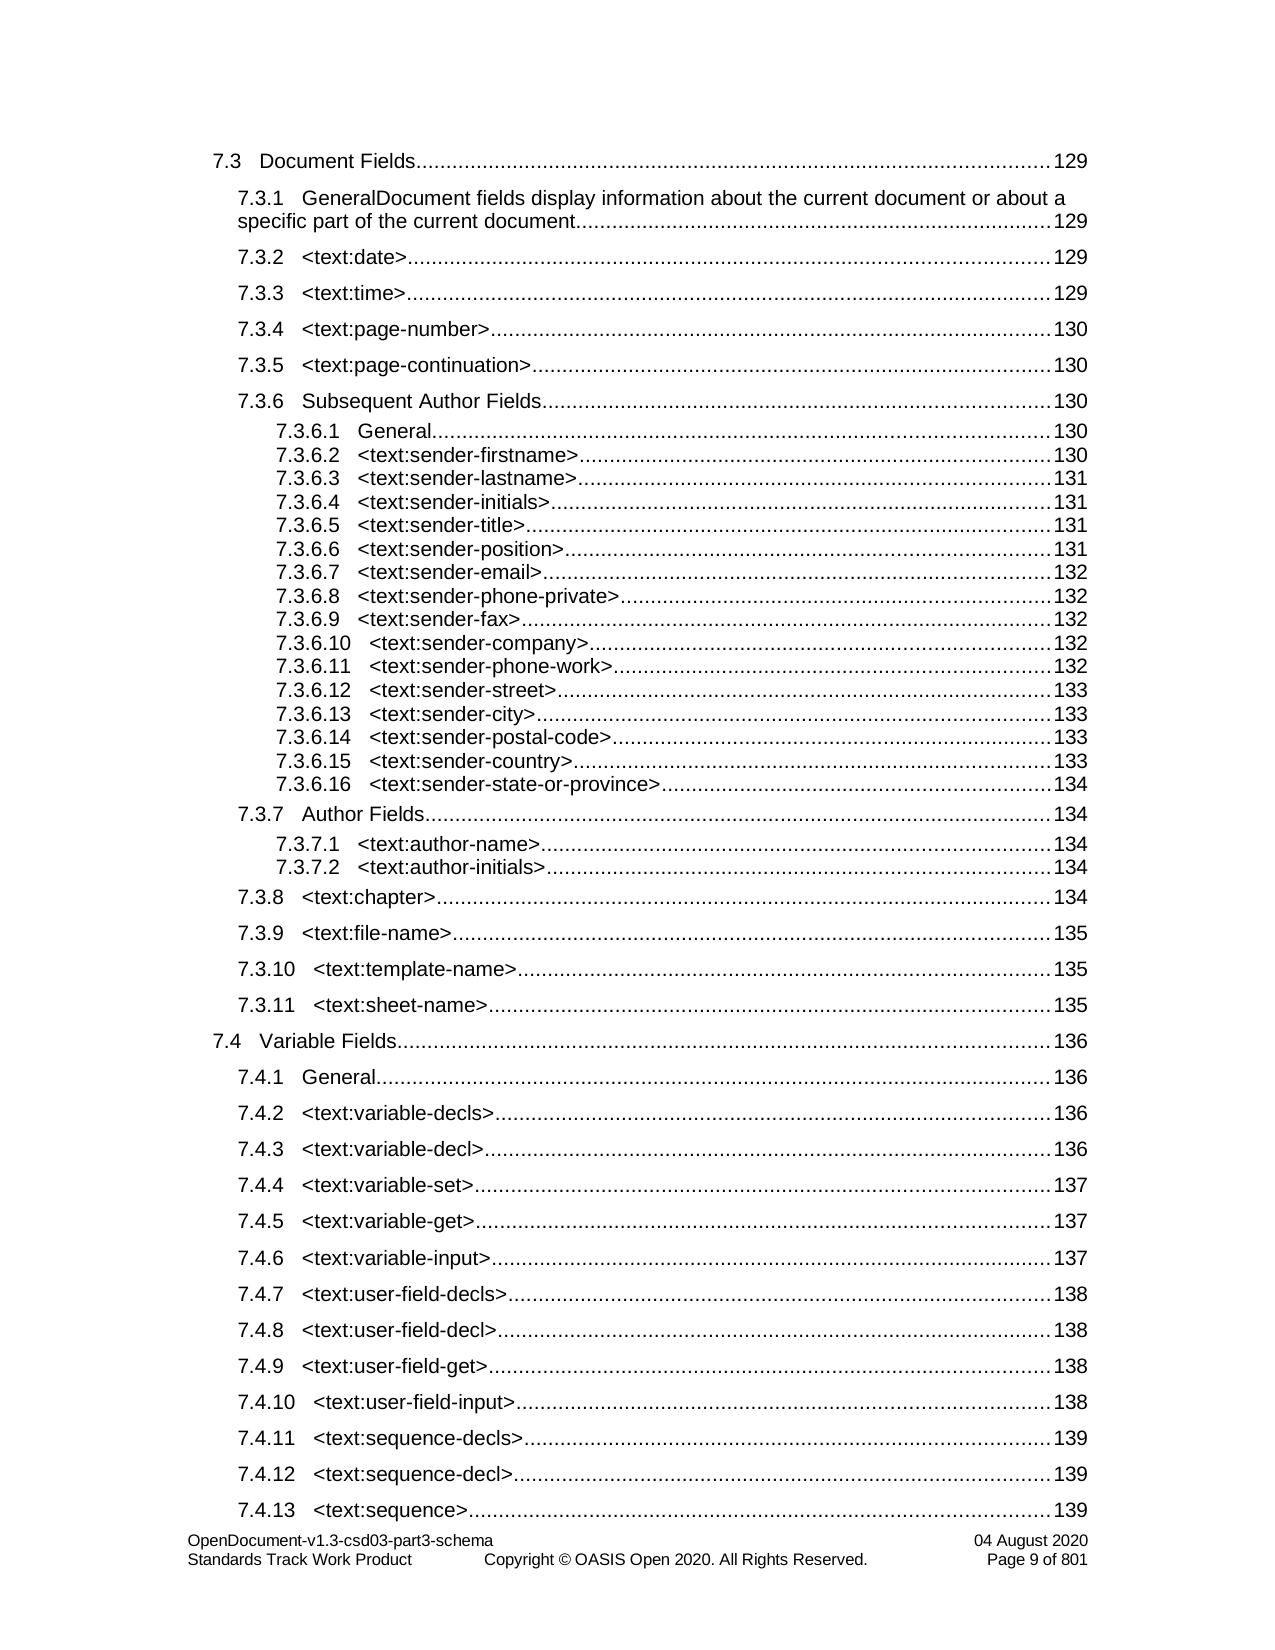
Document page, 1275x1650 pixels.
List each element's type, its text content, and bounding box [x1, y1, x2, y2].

text 7.3.7.1 <text:author-name> 134 [276, 832, 1088, 856]
text 7.3.2 <text:date> 129 [237, 246, 1088, 269]
text 7.3.8 <text:chapter> 134 [237, 886, 1088, 909]
text 7.3.5 <text:page-continuation> 130 [237, 354, 1088, 377]
text 7.4.7 <text:user-field-decls> 138 [237, 1282, 1088, 1306]
text 7.4.12 <text:sequence-decl> 139 [237, 1462, 1088, 1486]
text 7.4.4 <text:variable-set> 137 [237, 1174, 1088, 1197]
text 7.3.4 <text:page-number> 130 [237, 318, 1088, 341]
text 7.4 Variable Fields 136 [212, 1030, 1088, 1053]
text 7.3.10 <text:template-name> 135 [237, 958, 1088, 981]
text 7.3.6.11 <text:sender-phone-work> 132 [276, 655, 1088, 678]
text 7.4.11 <text:sequence-decls> 139 [237, 1426, 1088, 1450]
text 7.4.8 <text:user-field-decl> 138 [237, 1318, 1088, 1342]
text 7.3.6.13 <text:sender-city> 133 [276, 702, 1088, 726]
text 7.3.11 <text:sheet-name> 135 [237, 994, 1088, 1017]
text 7.4.1 General 136 [237, 1066, 1088, 1089]
text 7.3 Document Fields 129 [212, 150, 1088, 173]
text 7.3.6.14 <text:sender-postal-code> 133 [276, 726, 1088, 749]
text 7.3.6.8 <text:sender-phone-private> 132 [276, 584, 1088, 608]
text 7.4.3 <text:variable-decl> 136 [237, 1138, 1088, 1161]
text 7.3.6.3 <text:sender-lastname> 131 [276, 467, 1088, 490]
text 7.4.13 <text:sequence> 139 [237, 1498, 1088, 1522]
text 7.3.1 GeneralDocument fields display information about the current document or about a specific part of the current document. 129 [237, 186, 1088, 233]
text 7.3.6.12 <text:sender-street> 133 [276, 678, 1088, 702]
text 7.3.6.6 <text:sender-position> 131 [276, 537, 1088, 561]
text 7.3.6.7 <text:sender-email> 132 [276, 561, 1088, 584]
text 7.3.7 Author Fields 134 [237, 802, 1088, 826]
text 7.3.6.1 General 130 [276, 419, 1088, 443]
text 7.3.9 <text:file-name> 135 [237, 922, 1088, 945]
text 7.4.2 <text:variable-decls> 136 [237, 1102, 1088, 1125]
text 7.3.6.4 <text:sender-initials> 131 [276, 490, 1088, 514]
text 7.3.3 <text:time> 129 [237, 282, 1088, 305]
text 7.4.5 <text:variable-get> 137 [237, 1210, 1088, 1233]
text 7.3.6.15 <text:sender-country> 133 [276, 749, 1088, 773]
text 7.3.6.5 <text:sender-title> 131 [276, 514, 1088, 537]
text 7.3.6.10 <text:sender-company> 132 [276, 631, 1088, 655]
text 7.3.6.9 <text:sender-fax> 132 [276, 608, 1088, 631]
text 7.3.6.16 <text:sender-state-or-province> 134 [276, 773, 1088, 796]
text 7.3.7.2 <text:author-initials> 134 [276, 856, 1088, 879]
text 7.4.10 <text:user-field-input> 138 [237, 1390, 1088, 1414]
text 7.4.9 <text:user-field-get> 138 [237, 1354, 1088, 1378]
text 7.3.6 Subsequent Author Fields 130 [237, 390, 1088, 413]
text 7.4.6 <text:variable-input> 137 [237, 1246, 1088, 1269]
text 7.3.6.2 <text:sender-firstname> 130 [276, 443, 1088, 467]
